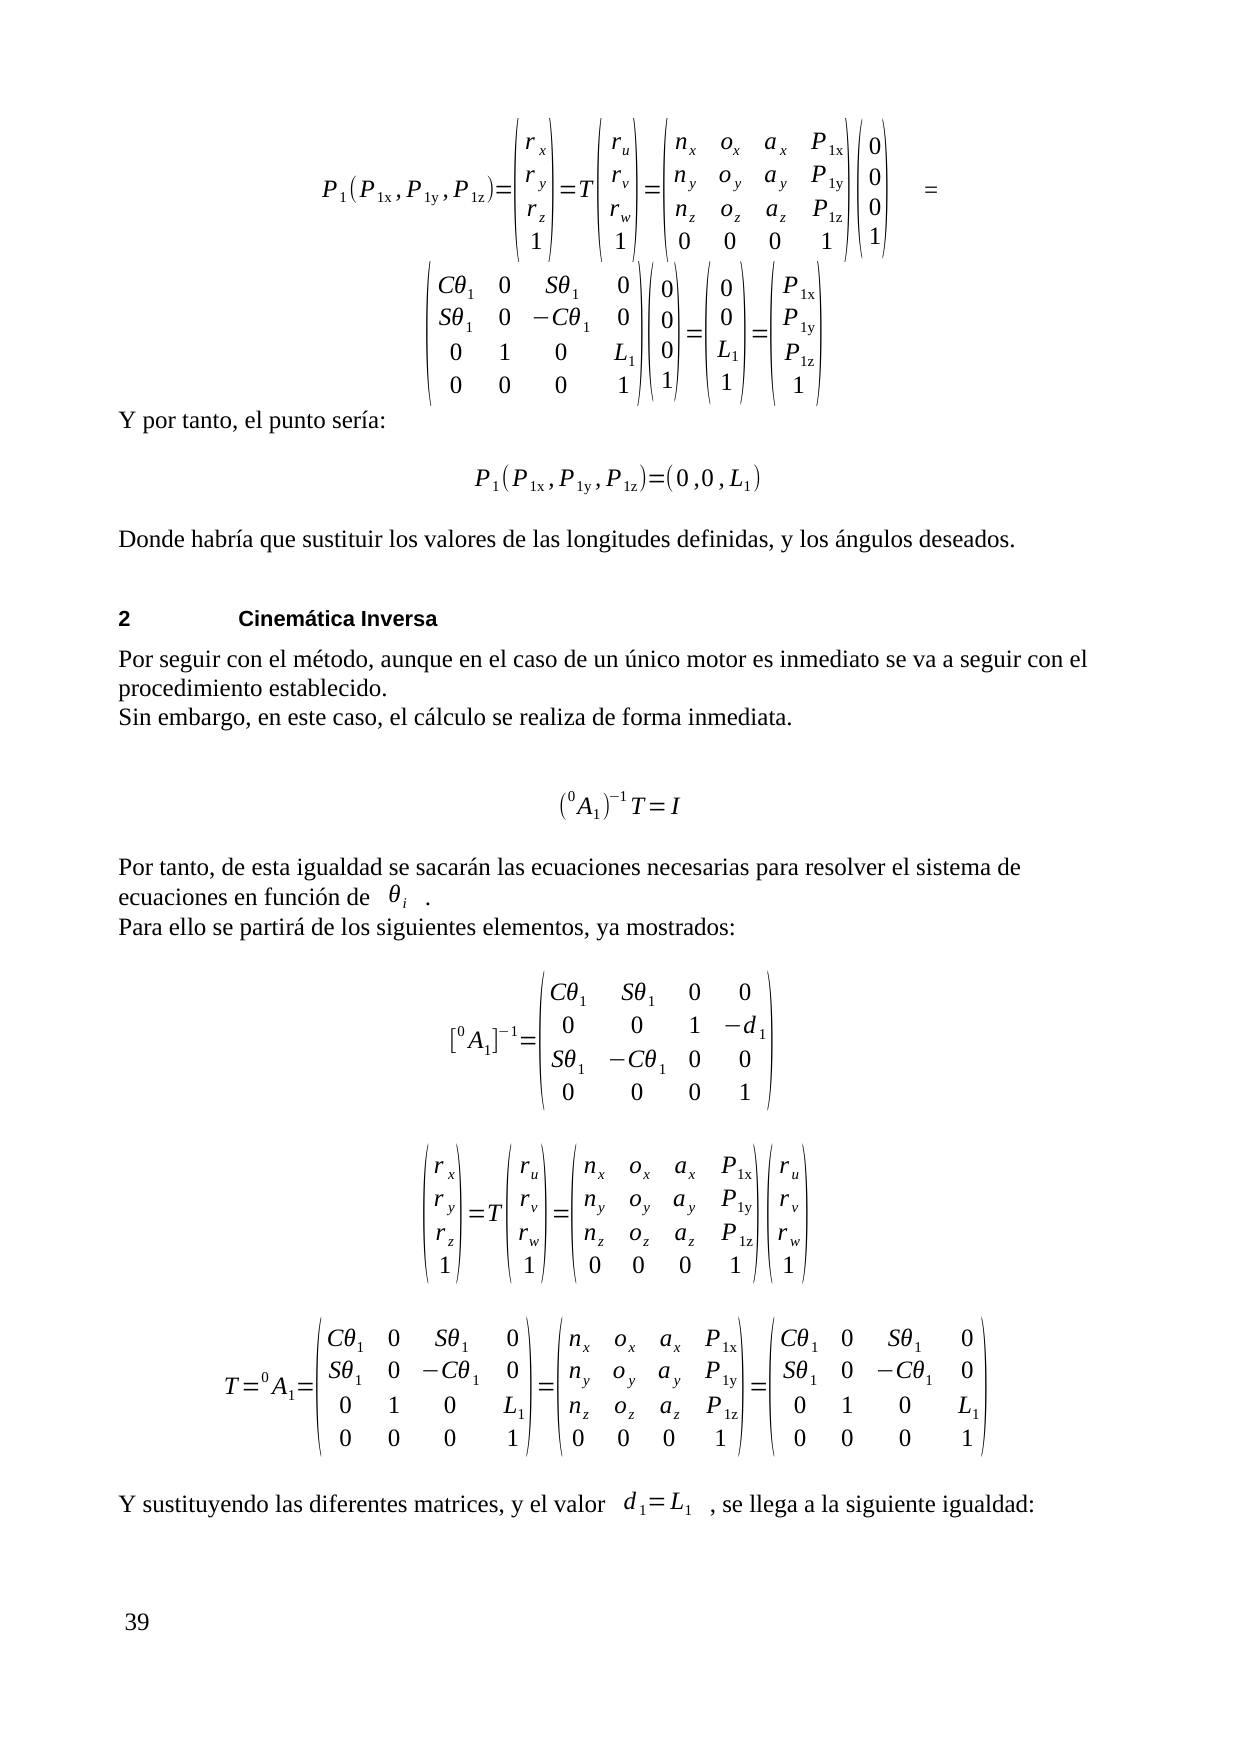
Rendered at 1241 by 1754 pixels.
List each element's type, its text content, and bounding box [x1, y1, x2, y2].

text Por tanto, de esta igualdad se sacarán las ecuaciones necesarias para resolver el sistema de ecuaciones en función de. [118, 852, 1122, 912]
text Por seguir con el método, aunque en el caso de un único motor es inmediato se va a seguir con el procedimiento establecido. [118, 644, 1122, 702]
text Para ello se partirá de los siguientes elementos, ya mostrados: [118, 912, 1122, 941]
text = [118, 118, 1122, 262]
text Sin embargo, en este caso, el cálculo se realiza de forma inmediata. [118, 702, 1122, 730]
subtitle Cinemática Inversa [118, 606, 1122, 632]
text Donde habría que sustituir los valores de las longitudes definidas, y los ángulos deseados. [118, 524, 1122, 553]
text Y sustituyendo las diferentes matrices, y el valor, se llega a la siguiente igualdad: [118, 1487, 1122, 1519]
text Y por tanto, el punto sería: [118, 406, 1122, 434]
